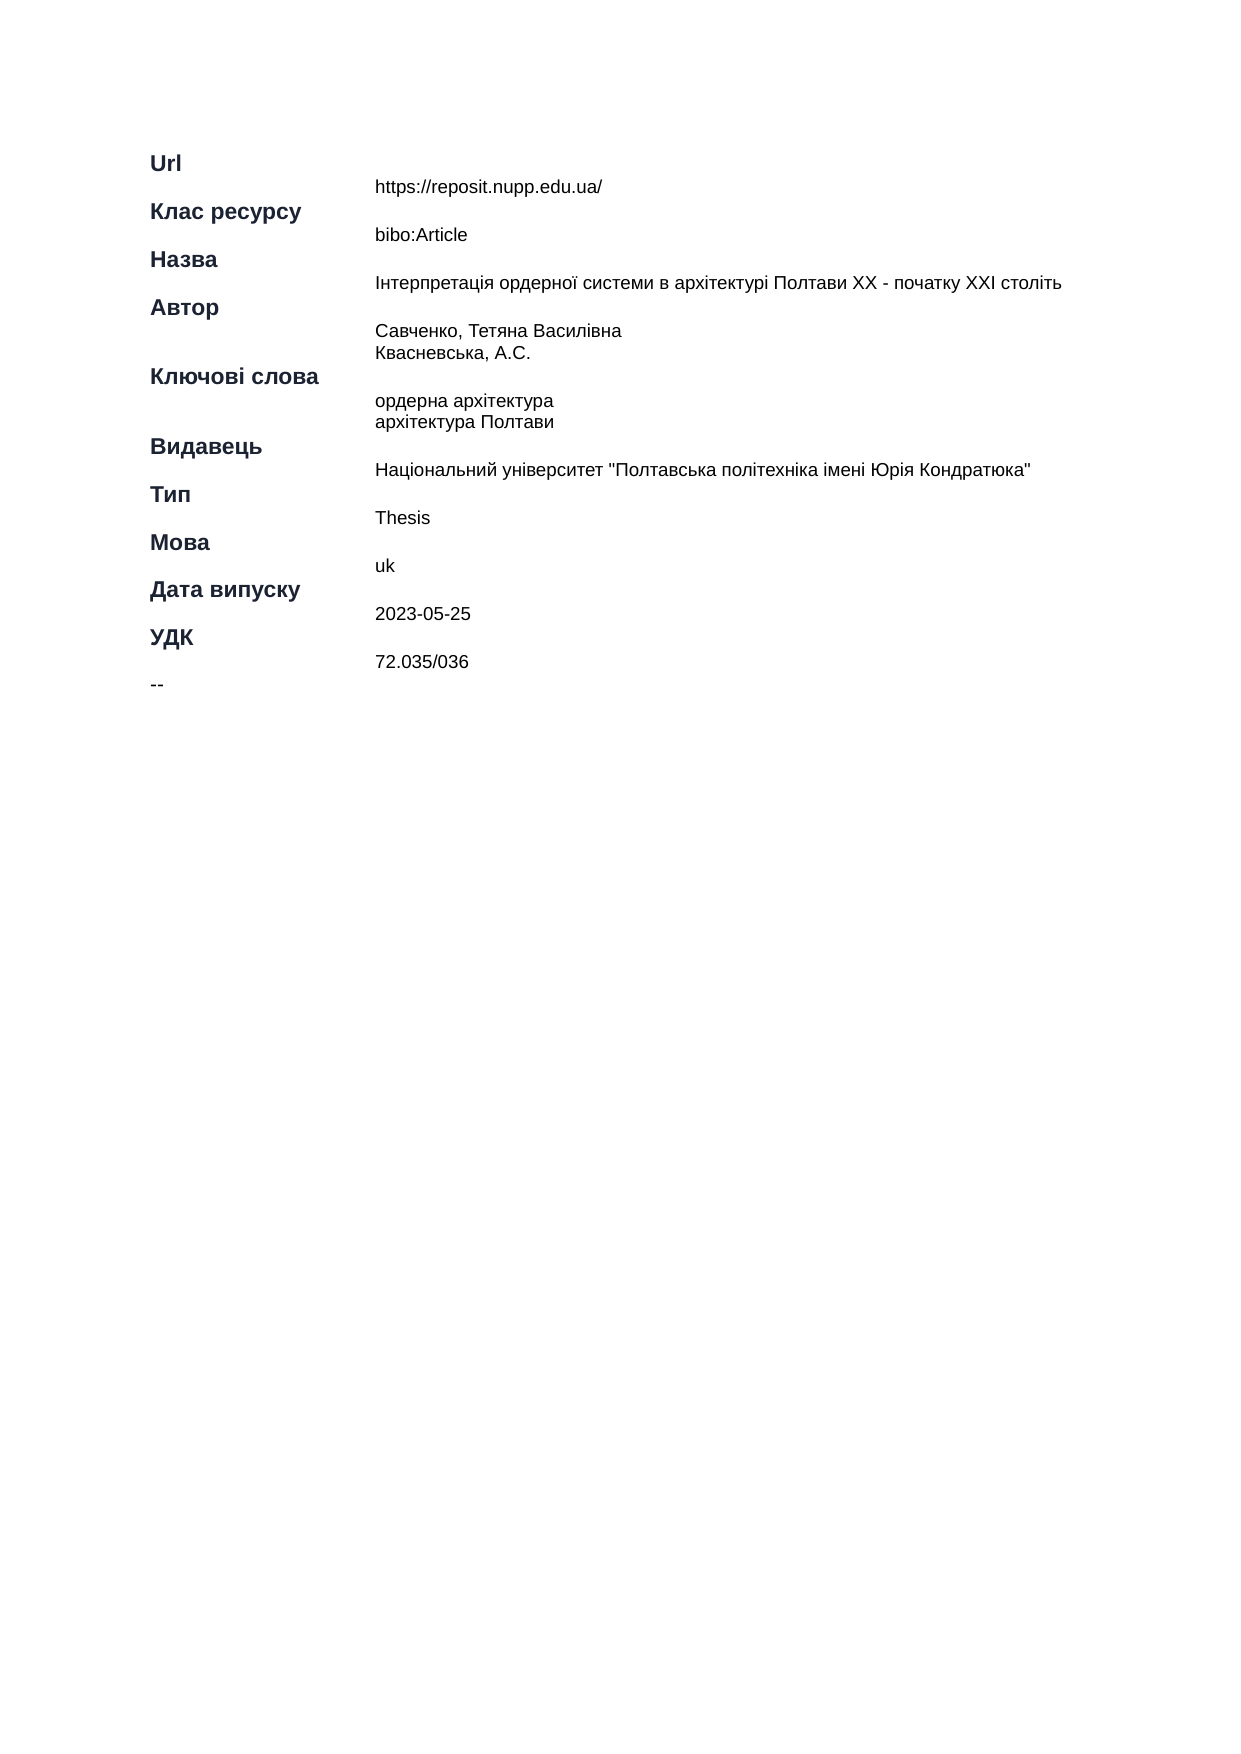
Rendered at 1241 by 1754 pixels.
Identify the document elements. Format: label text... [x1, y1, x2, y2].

text Thesis [375, 507, 1090, 528]
text Інтерпретація ордерної системи в архітектурі Полтави ХХ - початку ХХІ століть [375, 272, 1090, 294]
text архітектура Полтави [375, 411, 1090, 433]
text Автор [150, 294, 1090, 320]
text Url [150, 150, 1090, 176]
text 72.035/036 [375, 651, 1090, 672]
text Савченко, Тетяна Василівна [375, 320, 1090, 342]
text Клас ресурсу [150, 198, 1090, 224]
text Ключові слова [150, 363, 1090, 389]
text Мова [150, 528, 1090, 555]
text Дата випуску [150, 576, 1090, 603]
text Квасневська, А.С. [375, 342, 1090, 363]
text ордерна архітектура [375, 389, 1090, 411]
text uk [375, 555, 1090, 576]
text 2023-05-25 [375, 603, 1090, 624]
text https://reposit.nupp.edu.ua/ [375, 176, 1090, 198]
text bibo:Article [375, 224, 1090, 246]
text -- [150, 672, 1090, 696]
text УДК [150, 624, 1090, 651]
text Видавець [150, 433, 1090, 459]
text Національний університет "Полтавська політехніка імені Юрія Кондратюка" [375, 459, 1090, 481]
text Тип [150, 481, 1090, 507]
text Назва [150, 246, 1090, 272]
